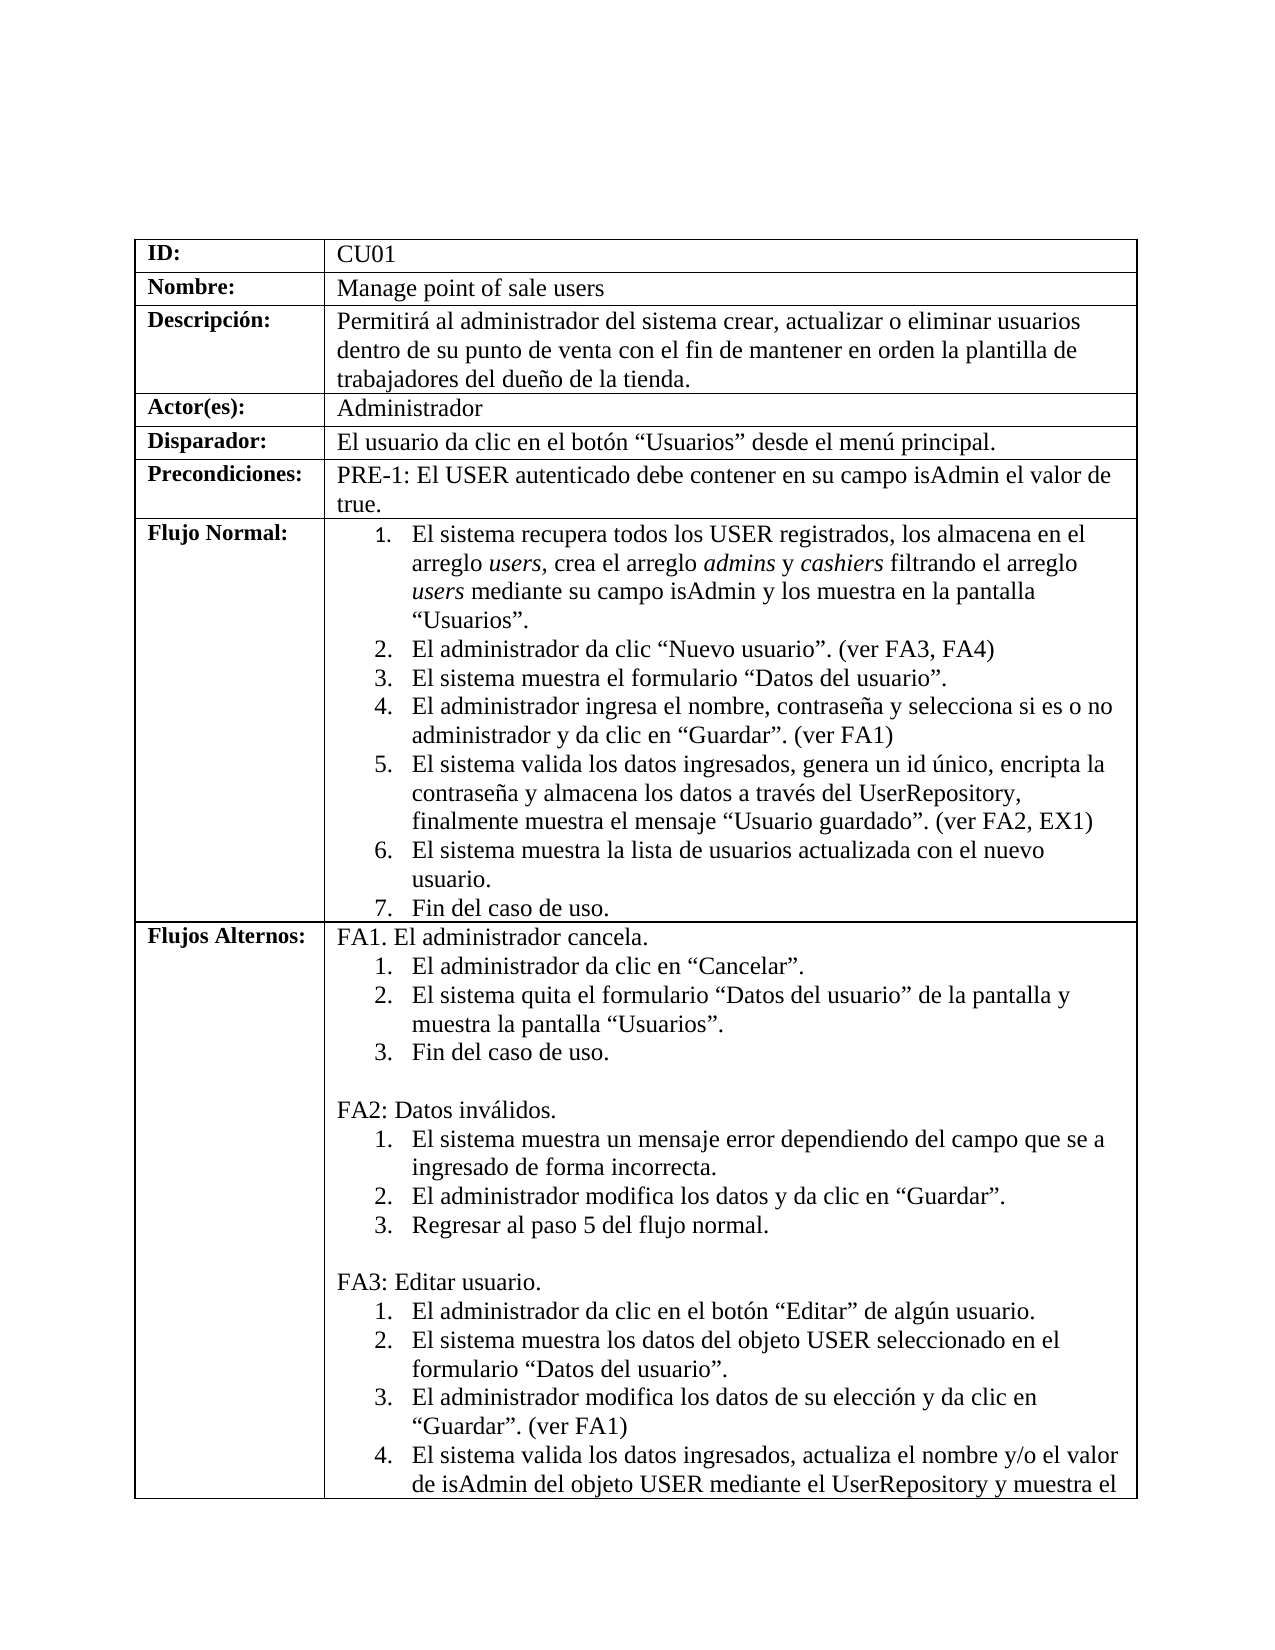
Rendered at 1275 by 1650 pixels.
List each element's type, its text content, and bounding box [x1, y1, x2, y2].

table_cell Disparador: [136, 427, 324, 459]
table_cell Flujos Alternos: [136, 923, 324, 1497]
table_cell El usuario da clic en el botón “Usuarios” desde el menú principal. [325, 427, 1136, 459]
table_header ID: [136, 240, 324, 272]
table_cell Nombre: [136, 273, 324, 305]
table_cell Administrador [325, 394, 1136, 426]
table_cell Precondiciones: [136, 460, 324, 518]
table_cell El sistema recupera todos los USER registrados, los almacena en el arreglo users, crea el arreglo admins y cashiers filtrando el arreglo users mediante su campo isAdmin y los muestra en la pantalla “Usuarios”. El administrador da clic “Nuevo usuario”. (ver FA3, FA4) El sistema muestra el formulario “Datos del usuario”. El administrador ingresa el nombre, contraseña y selecciona si es o no administrador y da clic en “Guardar”. (ver FA1) El sistema valida los datos ingresados, genera un id único, encripta la contraseña y almacena los datos a través del UserRepository, finalmente muestra el mensaje “Usuario guardado”. (ver FA2, EX1) El sistema muestra la lista de usuarios actualizada con el nuevo usuario. Fin del caso de uso. [325, 519, 1136, 921]
table_cell Actor(es): [136, 394, 324, 426]
table_cell Flujo Normal: [136, 519, 324, 921]
table_cell Manage point of sale users [325, 273, 1136, 305]
table_header CU01 [325, 240, 1136, 272]
table_cell PRE-1: El USER autenticado debe contener en su campo isAdmin el valor de true. [325, 460, 1136, 518]
table_cell Permitirá al administrador del sistema crear, actualizar o eliminar usuarios dentro de su punto de venta con el fin de mantener en orden la plantilla de trabajadores del dueño de la tienda. [325, 306, 1136, 392]
table_cell Descripción: [136, 306, 324, 392]
table_cell FA1. El administrador cancela. El administrador da clic en “Cancelar”. El sistema quita el formulario “Datos del usuario” de la pantalla y muestra la pantalla “Usuarios”. Fin del caso de uso. FA2: Datos inválidos. El sistema muestra un mensaje error dependiendo del campo que se a ingresado de forma incorrecta. El administrador modifica los datos y da clic en “Guardar”. Regresar al paso 5 del flujo normal. FA3: Editar usuario. El administrador da clic en el botón “Editar” de algún usuario. El sistema muestra los datos del objeto USER seleccionado en el formulario “Datos del usuario”. El administrador modifica los datos de su elección y da clic en “Guardar”. (ver FA1) El sistema valida los datos ingresados, actualiza el nombre y/o el valor de isAdmin del objeto USER mediante el UserRepository y muestra el [325, 923, 1136, 1497]
